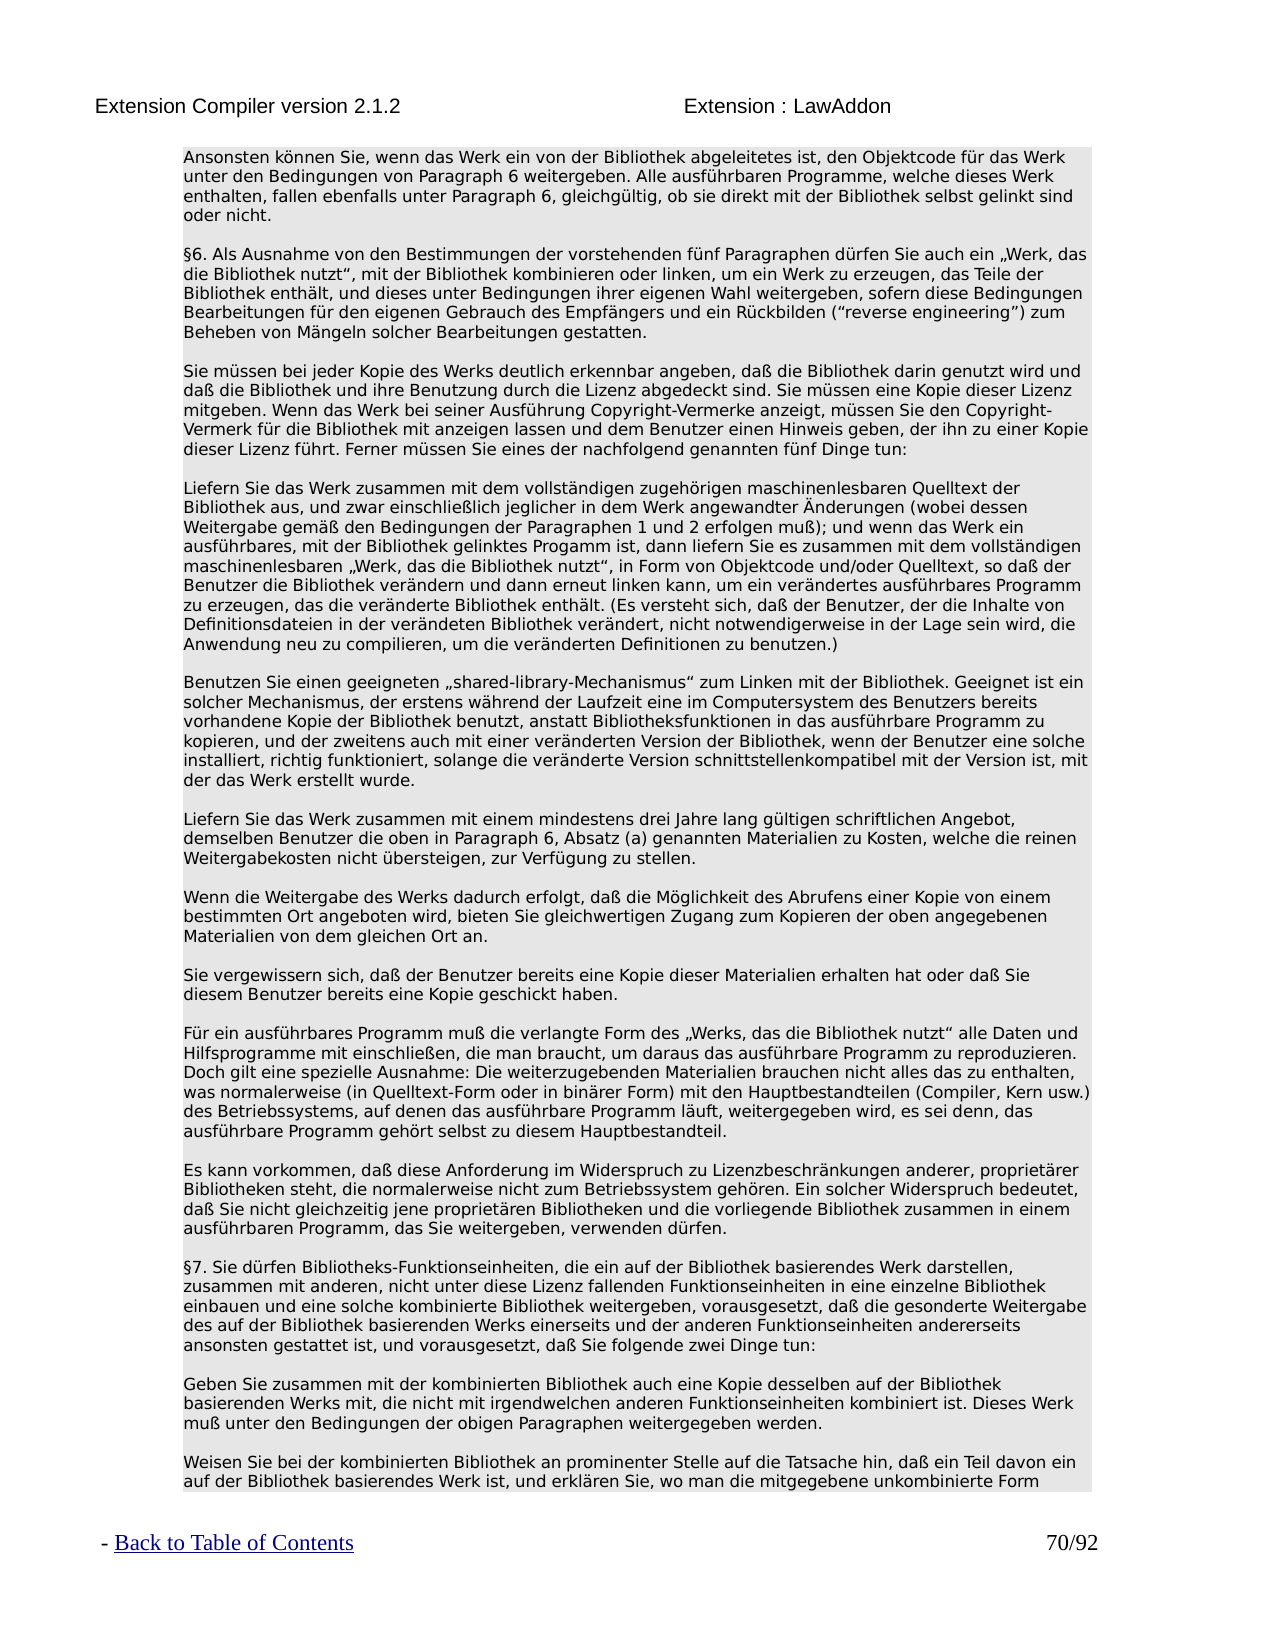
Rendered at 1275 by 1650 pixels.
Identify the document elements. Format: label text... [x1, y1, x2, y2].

text Es kann vorkommen, daß diese Anforderung im Widerspruch zu Lizenzbeschränkungen anderer, proprietärer Bibliotheken steht, die normalerweise nicht zum Betriebssystem gehören. Ein solcher Widerspruch bedeutet, daß Sie nicht gleichzeitig jene proprietären Bibliotheken und die vorliegende Bibliothek zusammen in einem ausführbaren Programm, das Sie weitergeben, verwenden dürfen. [183, 1160, 1092, 1238]
text Benutzen Sie einen geeigneten „shared-library-Mechanismus“ zum Linken mit der Bibliothek. Geeignet ist ein solcher Mechanismus, der erstens während der Laufzeit eine im Computersystem des Benutzers bereits vorhandene Kopie der Bibliothek benutzt, anstatt Bibliotheksfunktionen in das ausführbare Programm zu kopieren, und der zweitens auch mit einer veränderten Version der Bibliothek, wenn der Benutzer eine solche installiert, richtig funktioniert, solange die veränderte Version schnittstellenkompatibel mit der Version ist, mit der das Werk erstellt wurde. [183, 673, 1092, 790]
text Für ein ausführbares Programm muß die verlangte Form des „Werks, das die Bibliothek nutzt“ alle Daten und Hilfsprogramme mit einschließen, die man braucht, um daraus das ausführbare Programm zu reproduzieren. Doch gilt eine spezielle Ausnahme: Die weiterzugebenden Materialien brauchen nicht alles das zu enthalten, was normalerweise (in Quelltext-Form oder in binärer Form) mit den Hauptbestandteilen (Compiler, Kern usw.) des Betriebssystems, auf denen das ausführbare Programm läuft, weitergegeben wird, es sei denn, das ausführbare Programm gehört selbst zu diesem Hauptbestandteil. [183, 1024, 1092, 1141]
text Weisen Sie bei der kombinierten Bibliothek an prominenter Stelle auf die Tatsache hin, daß ein Teil davon ein auf der Bibliothek basierendes Werk ist, und erklären Sie, wo man die mitgegebene unkombinierte Form [183, 1453, 1092, 1492]
text Wenn die Weitergabe des Werks dadurch erfolgt, daß die Möglichkeit des Abrufens einer Kopie von einem bestimmten Ort angeboten wird, bieten Sie gleichwertigen Zugang zum Kopieren der oben angegebenen Materialien von dem gleichen Ort an. [183, 888, 1092, 946]
text Geben Sie zusammen mit der kombinierten Bibliothek auch eine Kopie desselben auf der Bibliothek basierenden Werks mit, die nicht mit irgendwelchen anderen Funktionseinheiten kombiniert ist. Dieses Werk muß unter den Bedingungen der obigen Paragraphen weitergegeben werden. [183, 1375, 1092, 1433]
text Ansonsten können Sie, wenn das Werk ein von der Bibliothek abgeleitetes ist, den Objektcode für das Werk unter den Bedingungen von Paragraph 6 weitergeben. Alle ausführbaren Programme, welche dieses Werk enthalten, fallen ebenfalls unter Paragraph 6, gleichgültig, ob sie direkt mit der Bibliothek selbst gelinkt sind oder nicht. [183, 147, 1092, 225]
text Liefern Sie das Werk zusammen mit einem mindestens drei Jahre lang gültigen schriftlichen Angebot, demselben Benutzer die oben in Paragraph 6, Absatz (a) genannten Materialien zu Kosten, welche die reinen Weitergabekosten nicht übersteigen, zur Verfügung zu stellen. [183, 810, 1092, 868]
text Liefern Sie das Werk zusammen mit dem vollständigen zugehörigen maschinenlesbaren Quelltext der Bibliothek aus, und zwar einschließlich jeglicher in dem Werk angewandter Änderungen (wobei dessen Weitergabe gemäß den Bedingungen der Paragraphen 1 und 2 erfolgen muß); und wenn das Werk ein ausführbares, mit der Bibliothek gelinktes Progamm ist, dann liefern Sie es zusammen mit dem vollständigen maschinenlesbaren „Werk, das die Bibliothek nutzt“, in Form von Objektcode und/oder Quelltext, so daß der Benutzer die Bibliothek verändern und dann erneut linken kann, um ein verändertes ausführbares Programm zu erzeugen, das die veränderte Bibliothek enthält. (Es versteht sich, daß der Benutzer, der die Inhalte von Definitionsdateien in der verändeten Bibliothek verändert, nicht notwendigerweise in der Lage sein wird, die Anwendung neu zu compilieren, um die veränderten Definitionen zu benutzen.) [183, 479, 1092, 654]
text §7. Sie dürfen Bibliotheks-Funktionseinheiten, die ein auf der Bibliothek basierendes Werk darstellen, zusammen mit anderen, nicht unter diese Lizenz fallenden Funktionseinheiten in eine einzelne Bibliothek einbauen und eine solche kombinierte Bibliothek weitergeben, vorausgesetzt, daß die gesonderte Weitergabe des auf der Bibliothek basierenden Werks einerseits und der anderen Funktionseinheiten andererseits ansonsten gestattet ist, und vorausgesetzt, daß Sie folgende zwei Dinge tun: [183, 1258, 1092, 1355]
text Sie vergewissern sich, daß der Benutzer bereits eine Kopie dieser Materialien erhalten hat oder daß Sie diesem Benutzer bereits eine Kopie geschickt haben. [183, 966, 1092, 1004]
text §6. Als Ausnahme von den Bestimmungen der vorstehenden fünf Paragraphen dürfen Sie auch ein „Werk, das die Bibliothek nutzt“, mit der Bibliothek kombinieren oder linken, um ein Werk zu erzeugen, das Teile der Bibliothek enthält, und dieses unter Bedingungen ihrer eigenen Wahl weitergeben, sofern diese Bedingungen Bearbeitungen für den eigenen Gebrauch des Empfängers und ein Rückbilden (“reverse engineering”) zum Beheben von Mängeln solcher Bearbeitungen gestatten. [183, 245, 1092, 342]
text Sie müssen bei jeder Kopie des Werks deutlich erkennbar angeben, daß die Bibliothek darin genutzt wird und daß die Bibliothek und ihre Benutzung durch die Lizenz abgedeckt sind. Sie müssen eine Kopie dieser Lizenz mitgeben. Wenn das Werk bei seiner Ausführung Copyright-Vermerke anzeigt, müssen Sie den Copyright-Vermerk für die Bibliothek mit anzeigen lassen und dem Benutzer einen Hinweis geben, der ihn zu einer Kopie dieser Lizenz führt. Ferner müssen Sie eines der nachfolgend genannten fünf Dinge tun: [183, 362, 1092, 459]
